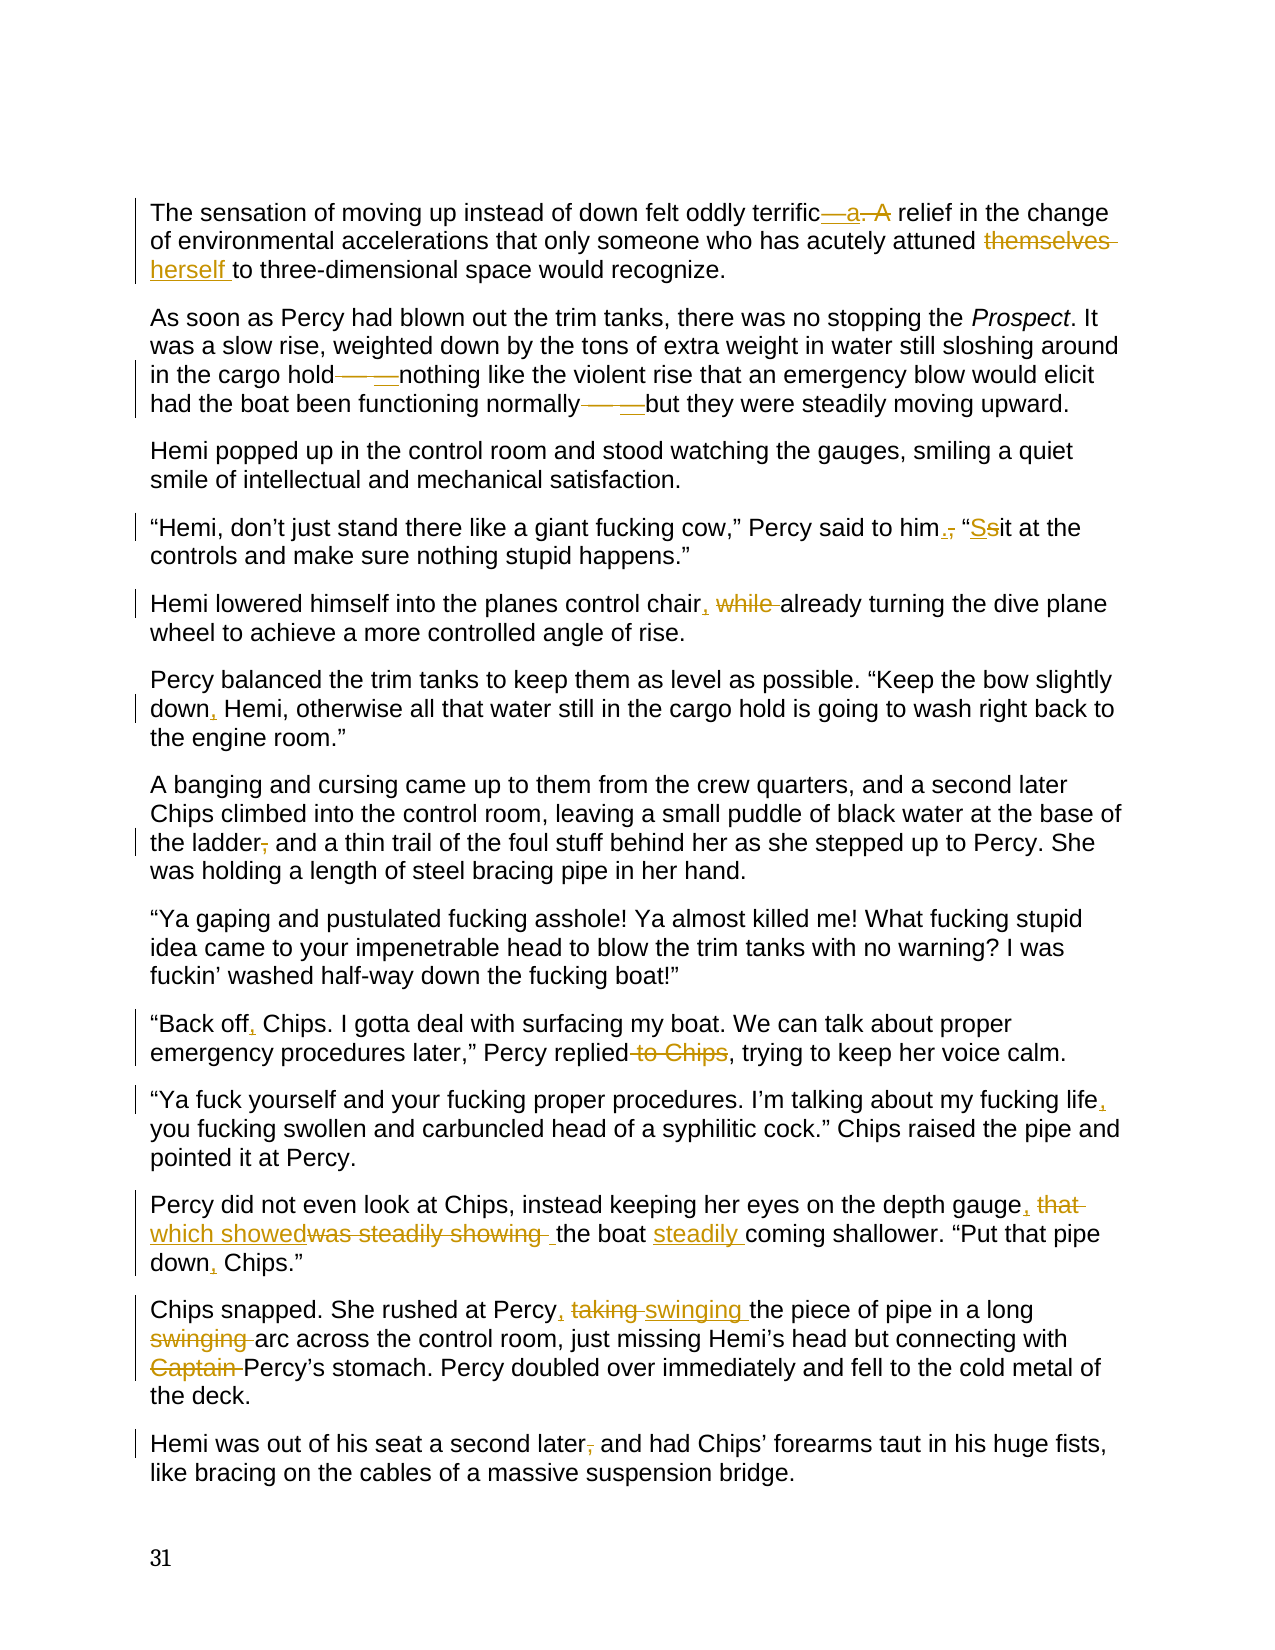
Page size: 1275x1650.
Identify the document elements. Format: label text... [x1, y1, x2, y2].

text Hemi lowered himself into the planes control chair, already turning the dive plane wheel to achieve a more controlled angle of rise. [150, 589, 1125, 646]
text A banging and cursing came up to them from the crew quarters, and a second later Chips climbed into the control room, leaving a small puddle of black water at the base of the ladder and a thin trail of the foul stuff behind her as she stepped up to Percy. She was holding a length of steel bracing pipe in her hand. [150, 770, 1125, 885]
text Hemi was out of his seat a second later and had Chips’ forearms taut in his huge fists, like bracing on the cables of a massive suspension bridge. [150, 1429, 1125, 1486]
text “Ya fuck yourself and your fucking proper procedures. I’m talking about my fucking life, you fucking swollen and carbuncled head of a syphilitic cock.” Chips raised the pipe and pointed it at Percy. [150, 1085, 1125, 1171]
text “Ya gaping and pustulated fucking asshole! Ya almost killed me! What fucking stupid idea came to your impenetrable head to blow the trim tanks with no warning? I was fuckin’ washed half-way down the fucking boat!” [150, 904, 1125, 990]
text Percy balanced the trim tanks to keep them as level as possible. “Keep the bow slightly down, Hemi, otherwise all that water still in the cargo hold is going to wash right back to the engine room.” [150, 665, 1125, 751]
text Chips snapped. She rushed at Percy, swinging the piece of pipe in a long arc across the control room, just missing Hemi’s head but connecting with Percy’s stomach. Percy doubled over immediately and fell to the cold metal of the deck. [150, 1295, 1125, 1410]
text Hemi popped up in the control room and stood watching the gauges, smiling a quiet smile of intellectual and mechanical satisfaction. [150, 436, 1125, 494]
text Percy did not even look at Chips, instead keeping her eyes on the depth gauge, which showed the boat steadily coming shallower. “Put that pipe down, Chips.” [150, 1190, 1125, 1276]
text As soon as Percy had blown out the trim tanks, there was no stopping the Prospect. It was a slow rise, weighted down by the tons of extra weight in water still sloshing around in the cargo hold—nothing like the violent rise that an emergency blow would elicit had the boat been functioning normally—but they were steadily moving upward. [150, 302, 1125, 417]
text “Hemi, don’t just stand there like a giant fucking cow,” Percy said to him. “Sit at the controls and make sure nothing stupid happens.” [150, 512, 1125, 570]
text “Back off, Chips. I gotta deal with surfacing my boat. We can talk about proper emergency procedures later,” Percy replied, trying to keep her voice calm. [150, 1009, 1125, 1066]
text The sensation of moving up instead of down felt oddly terrific—a relief in the change of environmental accelerations that only someone who has acutely attuned herself to three-dimensional space would recognize. [150, 197, 1125, 284]
